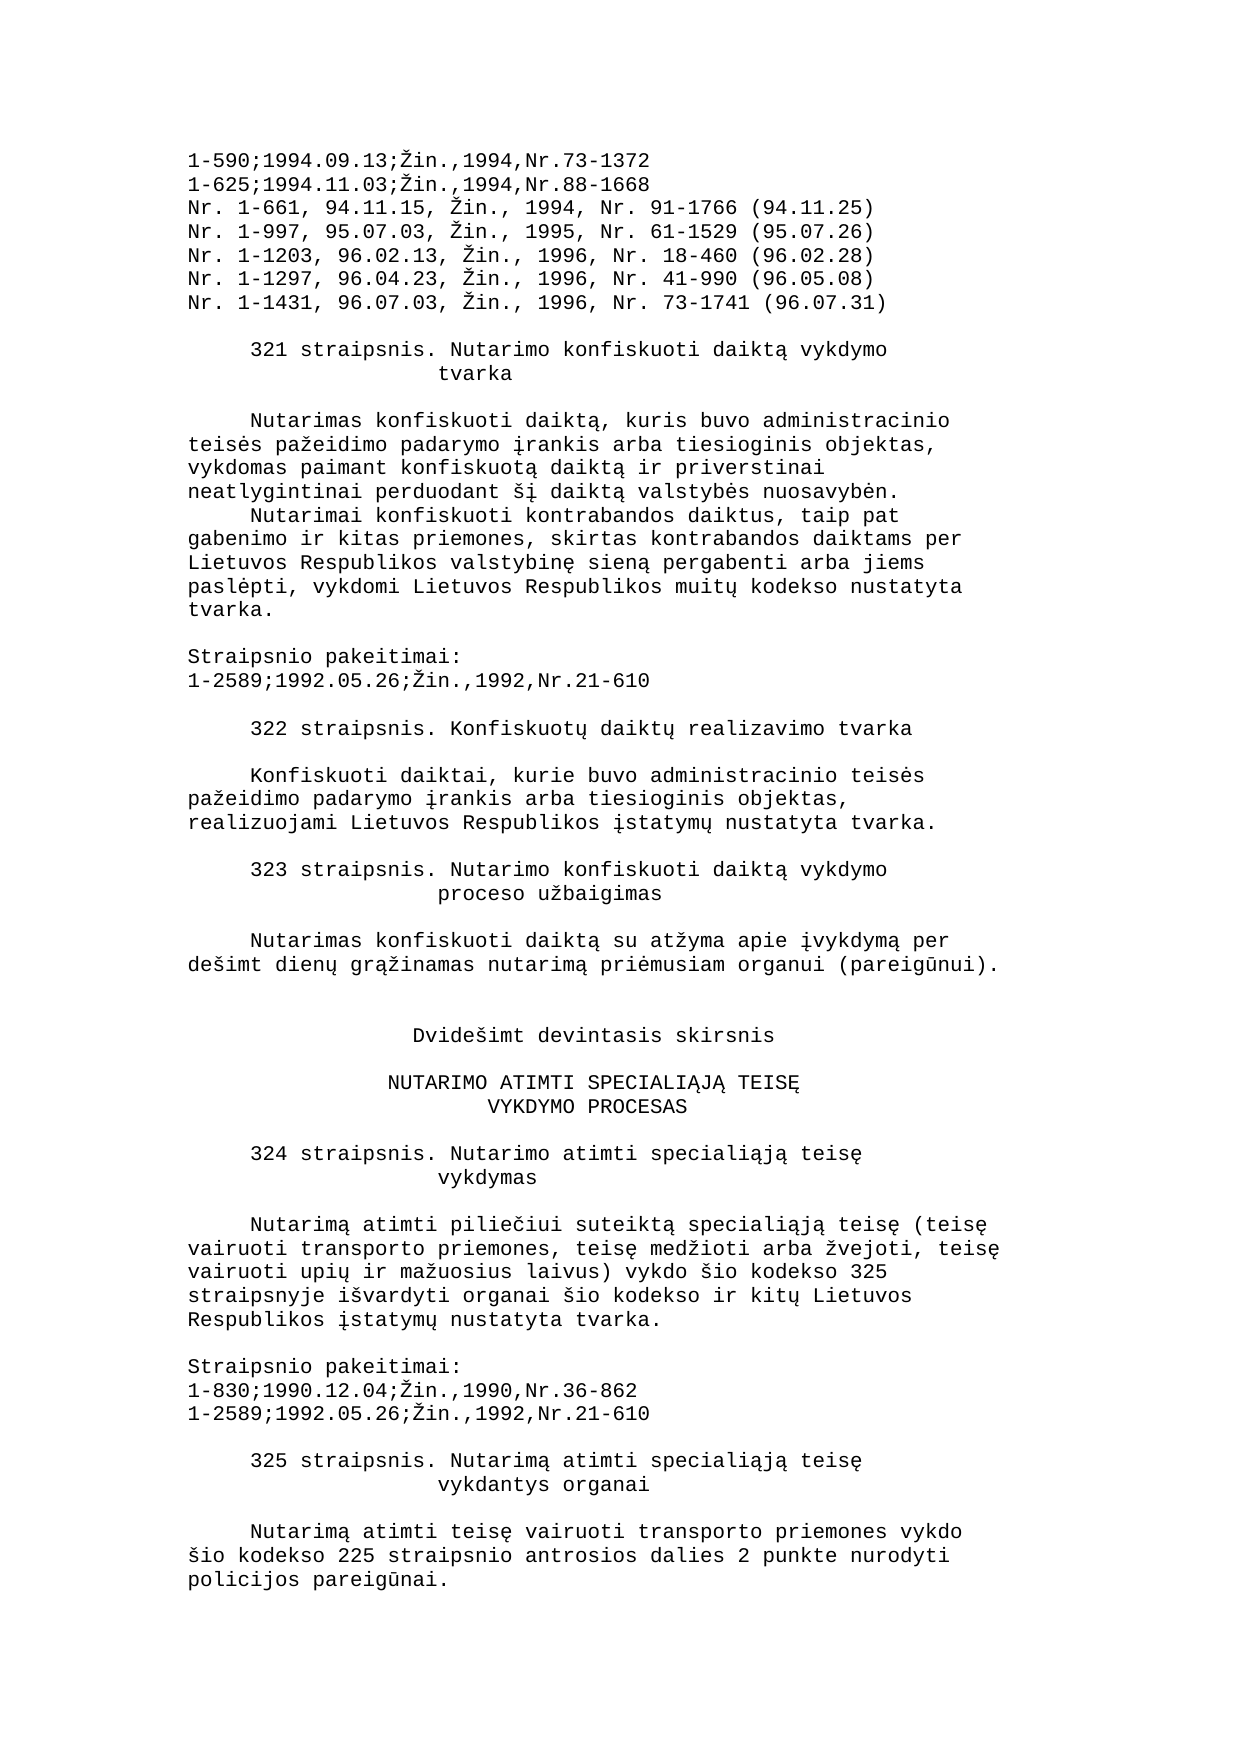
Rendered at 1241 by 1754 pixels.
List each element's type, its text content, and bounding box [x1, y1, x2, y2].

text 325 straipsnis. Nutarimą atimti specialiąją teisę [187, 1451, 1053, 1474]
text NUTARIMO ATIMTI SPECIALIĄJĄ TEISĘ [187, 1072, 1053, 1096]
text Konfiskuoti daiktai, kurie buvo administracinio teisės [187, 765, 1053, 788]
text vykdantys organai [187, 1474, 1053, 1498]
text Dvidešimt devintasis skirsnis [187, 1025, 1053, 1048]
text 1-625;1994.11.03;Žin.,1994,Nr.88-1668 [187, 174, 1053, 197]
text Straipsnio pakeitimai: [187, 1356, 1053, 1379]
text Nutarimai konfiskuoti kontrabandos daiktus, taip pat [187, 505, 1053, 528]
text Nr. 1-1203, 96.02.13, Žin., 1996, Nr. 18-460 (96.02.28) [187, 244, 1053, 268]
text Nr. 1-997, 95.07.03, Žin., 1995, Nr. 61-1529 (95.07.26) [187, 221, 1053, 244]
text straipsnyje išvardyti organai šio kodekso ir kitų Lietuvos [187, 1285, 1053, 1309]
text neatlygintinai perduodant šį daiktą valstybės nuosavybėn. [187, 481, 1053, 505]
text vykdomas paimant konfiskuotą daiktą ir priverstinai [187, 457, 1053, 481]
text policijos pareigūnai. [187, 1569, 1053, 1592]
text vairuoti upių ir mažuosius laivus) vykdo šio kodekso 325 [187, 1261, 1053, 1285]
text pažeidimo padarymo įrankis arba tiesioginis objektas, [187, 788, 1053, 812]
text Nutarimas konfiskuoti daiktą, kuris buvo administracinio [187, 410, 1053, 434]
text 323 straipsnis. Nutarimo konfiskuoti daiktą vykdymo [187, 859, 1053, 883]
text 322 straipsnis. Konfiskuotų daiktų realizavimo tvarka [187, 717, 1053, 741]
text dešimt dienų grąžinamas nutarimą priėmusiam organui (pareigūnui). [187, 954, 1053, 978]
text Straipsnio pakeitimai: [187, 647, 1053, 670]
text vairuoti transporto priemones, teisę medžioti arba žvejoti, teisę [187, 1238, 1053, 1261]
text teisės pažeidimo padarymo įrankis arba tiesioginis objektas, [187, 434, 1053, 457]
text Nutarimą atimti teisę vairuoti transporto priemones vykdo [187, 1521, 1053, 1545]
text Nr. 1-1431, 96.07.03, Žin., 1996, Nr. 73-1741 (96.07.31) [187, 292, 1053, 316]
text proceso užbaigimas [187, 883, 1053, 907]
text Nutarimas konfiskuoti daiktą su atžyma apie įvykdymą per [187, 930, 1053, 954]
text paslėpti, vykdomi Lietuvos Respublikos muitų kodekso nustatyta [187, 576, 1053, 599]
text tvarka. [187, 599, 1053, 623]
text VYKDYMO PROCESAS [187, 1096, 1053, 1119]
text Nutarimą atimti piliečiui suteiktą specialiąją teisę (teisę [187, 1214, 1053, 1238]
text vykdymas [187, 1167, 1053, 1190]
text Nr. 1-661, 94.11.15, Žin., 1994, Nr. 91-1766 (94.11.25) [187, 197, 1053, 221]
text realizuojami Lietuvos Respublikos įstatymų nustatyta tvarka. [187, 812, 1053, 836]
text 324 straipsnis. Nutarimo atimti specialiąją teisę [187, 1143, 1053, 1167]
text Respublikos įstatymų nustatyta tvarka. [187, 1309, 1053, 1332]
text 1-2589;1992.05.26;Žin.,1992,Nr.21-610 [187, 1403, 1053, 1427]
text 1-590;1994.09.13;Žin.,1994,Nr.73-1372 [187, 150, 1053, 174]
text gabenimo ir kitas priemones, skirtas kontrabandos daiktams per [187, 528, 1053, 552]
text šio kodekso 225 straipsnio antrosios dalies 2 punkte nurodyti [187, 1545, 1053, 1569]
text 321 straipsnis. Nutarimo konfiskuoti daiktą vykdymo [187, 339, 1053, 363]
text 1-830;1990.12.04;Žin.,1990,Nr.36-862 [187, 1379, 1053, 1403]
text tvarka [187, 363, 1053, 386]
text Nr. 1-1297, 96.04.23, Žin., 1996, Nr. 41-990 (96.05.08) [187, 268, 1053, 292]
text 1-2589;1992.05.26;Žin.,1992,Nr.21-610 [187, 670, 1053, 694]
text Lietuvos Respublikos valstybinę sieną pergabenti arba jiems [187, 552, 1053, 576]
